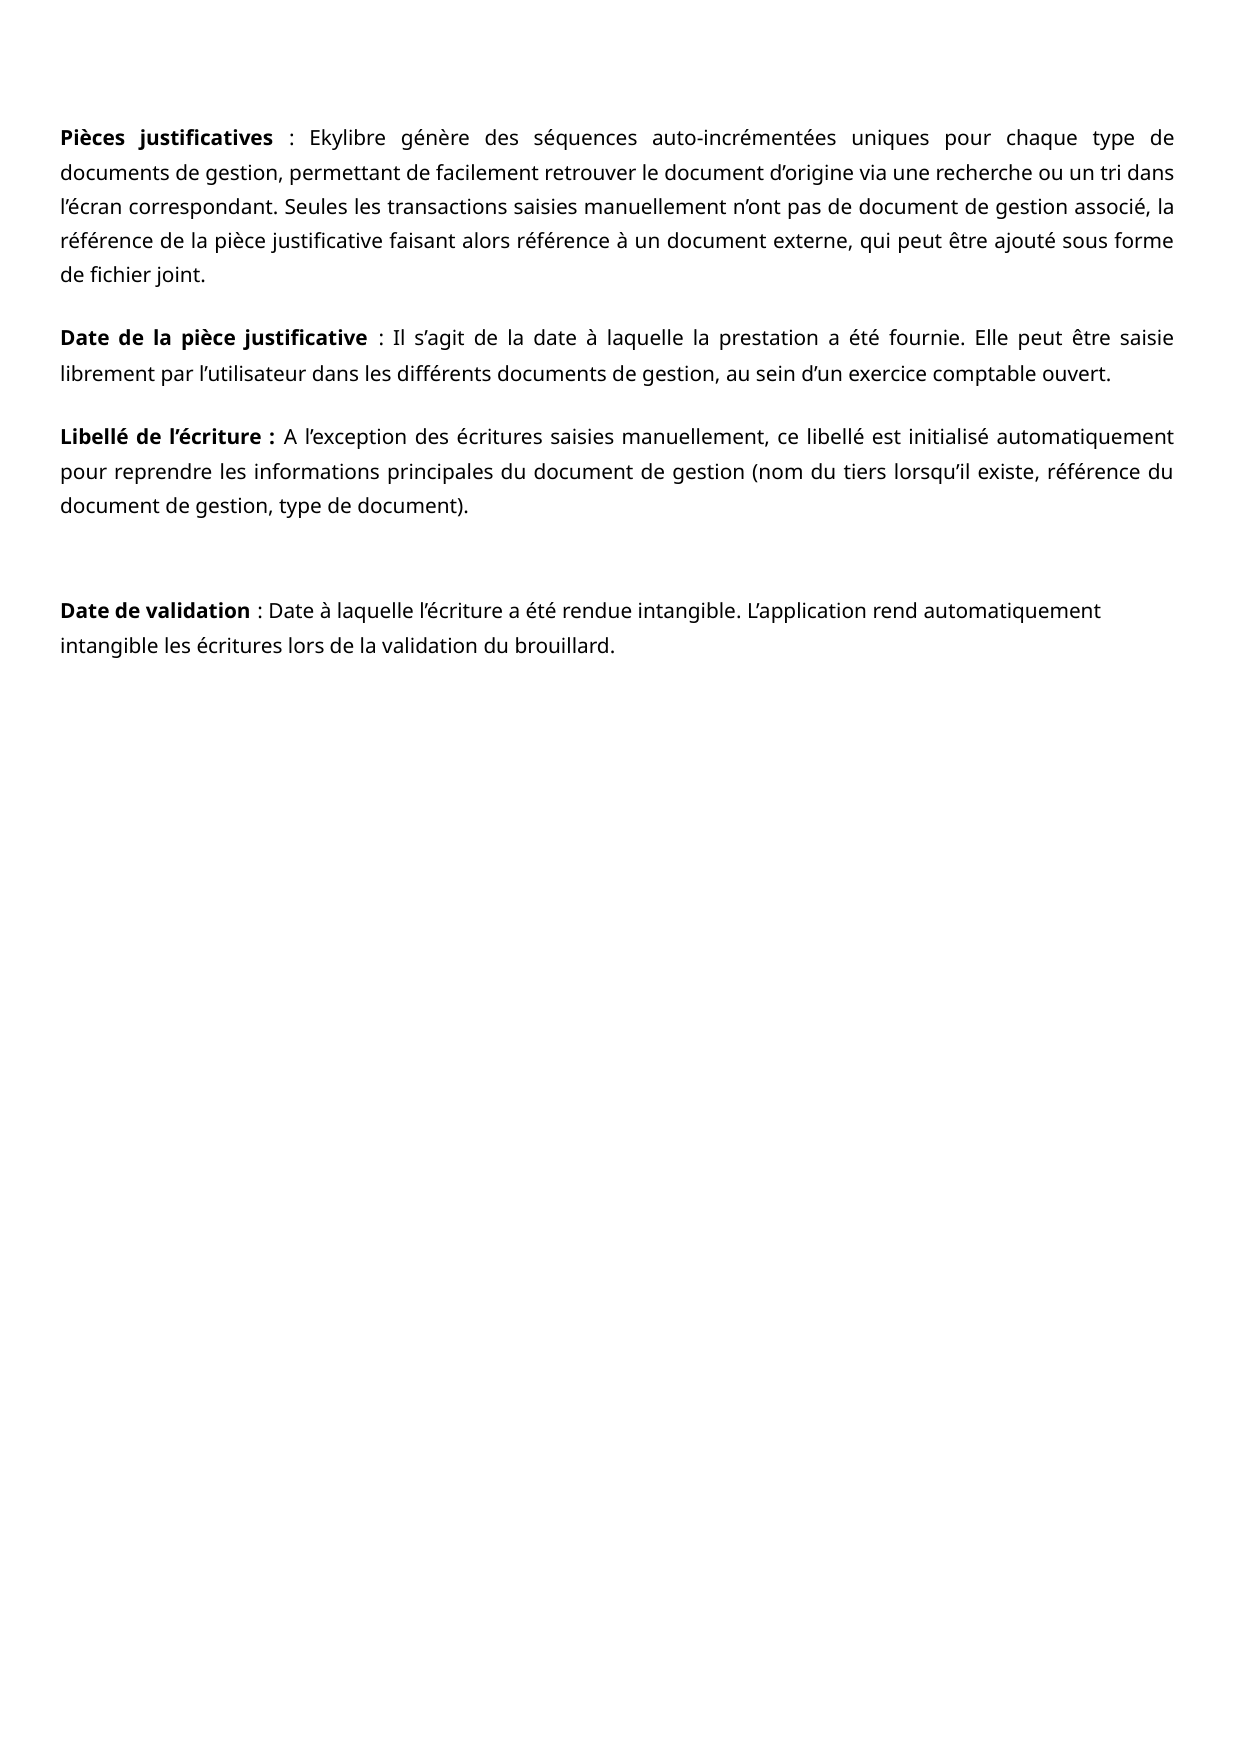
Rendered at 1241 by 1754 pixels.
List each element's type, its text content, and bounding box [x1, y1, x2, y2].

text Date de validation : Date à laquelle l’écriture a été rendue intangible. L’application rend automatiquement intangible les écritures lors de la validation du brouillard. [60, 591, 1176, 659]
text Date de la pièce justificative : Il s’agit de la date à laquelle la prestation a été fournie. Elle peut être saisie librement par l’utilisateur dans les différents documents de gestion, au sein d’un exercice comptable ouvert. [60, 319, 1176, 387]
text Pièces justificatives : Ekylibre génère des séquences auto-incrémentées uniques pour chaque type de documents de gestion, permettant de facilement retrouver le document d’origine via une recherche ou un tri dans l’écran correspondant. Seules les transactions saisies manuellement n’ont pas de document de gestion associé, la référence de la pièce justificative faisant alors référence à un document externe, qui peut être ajouté sous forme de fichier joint. [60, 118, 1176, 288]
text Libellé de l’écriture : A l’exception des écritures saisies manuellement, ce libellé est initialisé automatiquement pour reprendre les informations principales du document de gestion (nom du tiers lorsqu’il existe, référence du document de gestion, type de document). [60, 418, 1176, 520]
